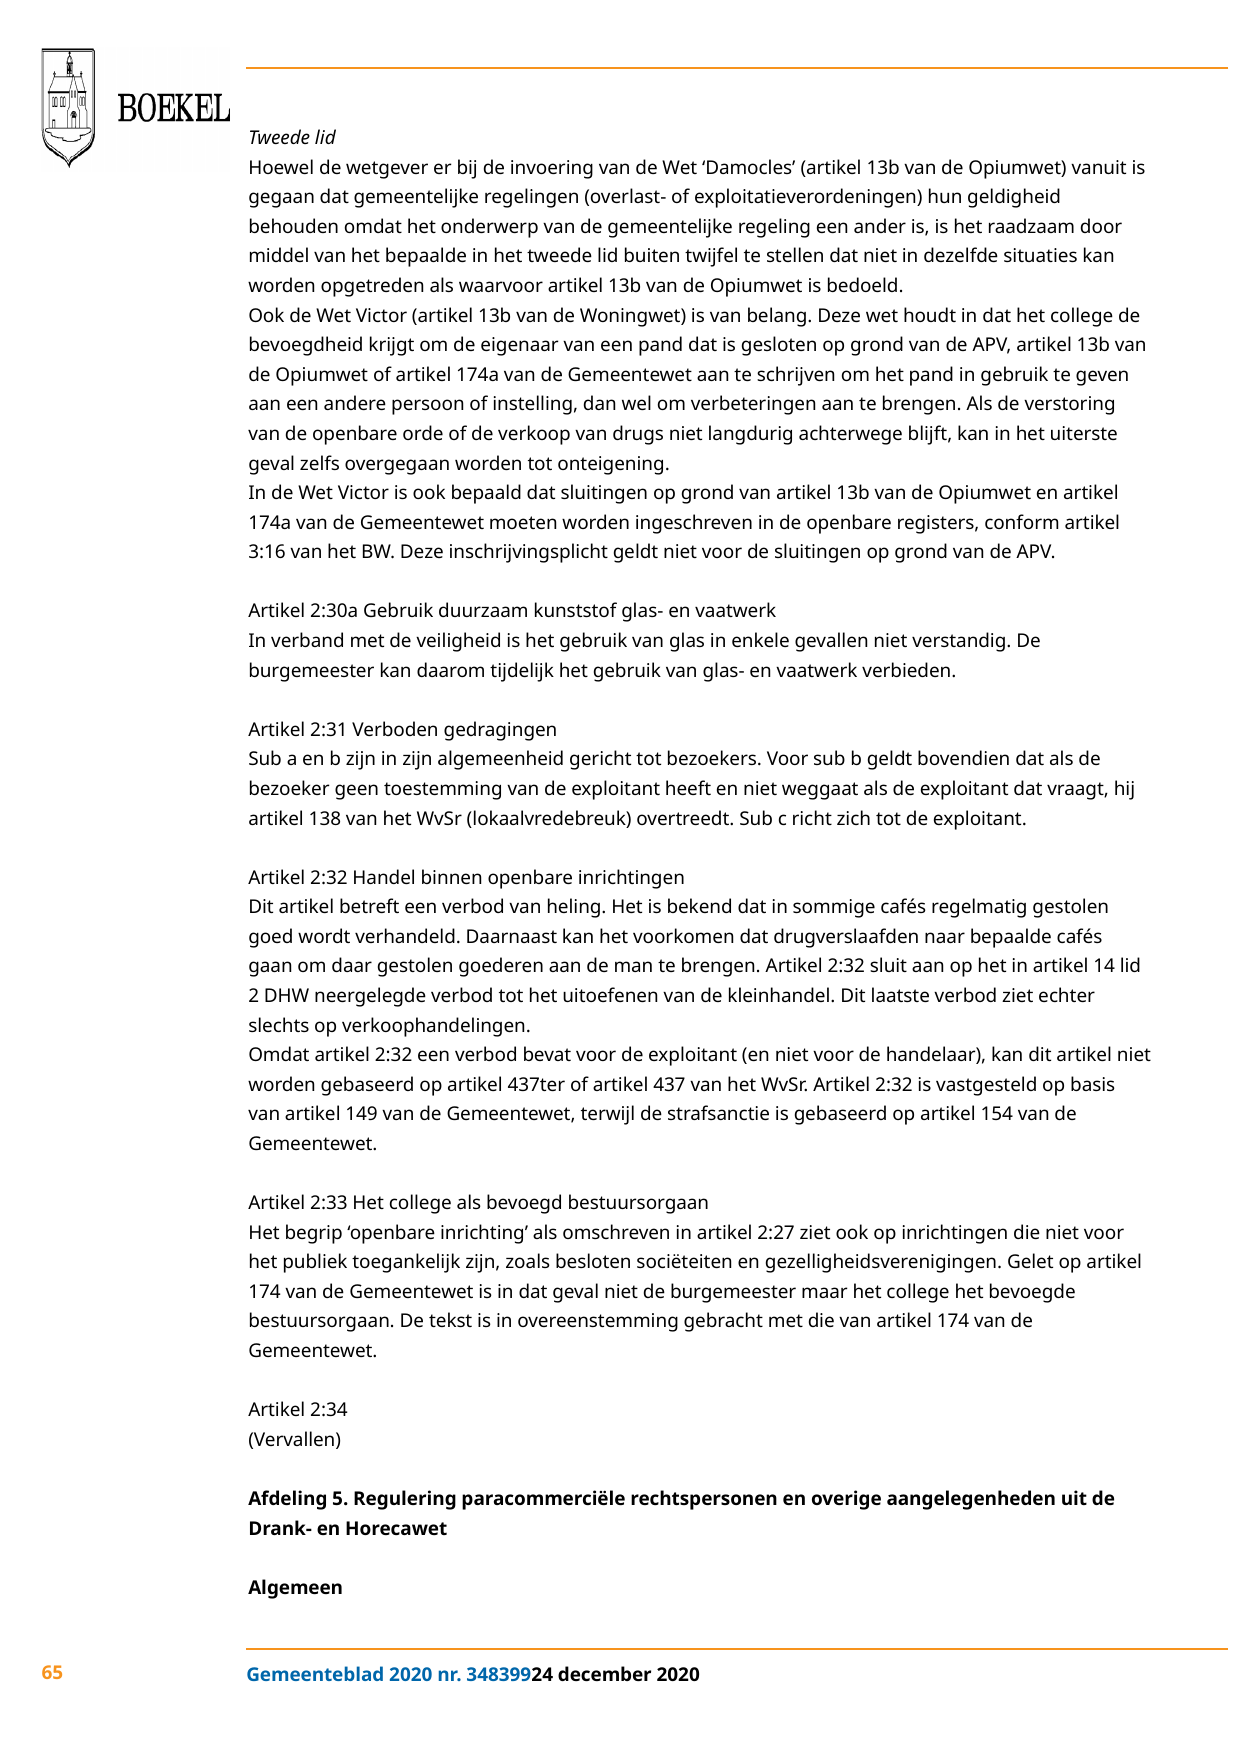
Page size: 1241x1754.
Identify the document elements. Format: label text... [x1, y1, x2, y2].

text Artikel 2:33 Het college als bevoegd bestuursorgaan [248, 1189, 1152, 1215]
text Sub a en b zijn in zijn algemeenheid gericht tot bezoekers. Voor sub b geldt bovendien dat als de bezoeker geen toestemming van de exploitant heeft en niet weggaat als de exploitant dat vraagt, hij artikel 138 van het WvSr (lokaalvredebreuk) overtreedt. Sub c richt zich tot de exploitant. [248, 746, 1152, 831]
text Algemeen [248, 1574, 1152, 1600]
text Artikel 2:30a Gebruik duurzaam kunststof glas- en vaatwerk [248, 598, 1152, 623]
text Artikel 2:34 [248, 1396, 1152, 1422]
text (Vervallen) [248, 1426, 1152, 1452]
text Artikel 2:32 Handel binnen openbare inrichtingen [248, 864, 1152, 890]
text Het begrip ‘openbare inrichting’ als omschreven in artikel 2:27 ziet ook op inrichtingen die niet voor het publiek toegankelijk zijn, zoals besloten sociëteiten en gezelligheidsverenigingen. Gelet op artikel 174 van de Gemeentewet is in dat geval niet de burgemeester maar het college het bevoegde bestuursorgaan. De tekst is in overeenstemming gebracht met die van artikel 174 van de Gemeentewet. [248, 1219, 1152, 1363]
text Afdeling 5. Regulering paracommerciële rechtspersonen en overige aangelegenheden uit de Drank- en Horecawet [248, 1485, 1152, 1541]
text Ook de Wet Victor (artikel 13b van de Woningwet) is van belang. Deze wet houdt in dat het college de bevoegdheid krijgt om de eigenaar van een pand dat is gesloten op grond van de APV, artikel 13b van de Opiumwet of artikel 174a van de Gemeentewet aan te schrijven om het pand in gebruik te geven aan een andere persoon of instelling, dan wel om verbeteringen aan te brengen. Als de verstoring van de openbare orde of de verkoop van drugs niet langdurig achterwege blijft, kan in het uiterste geval zelfs overgegaan worden tot onteigening. [248, 302, 1152, 476]
text In verband met de veiligheid is het gebruik van glas in enkele gevallen niet verstandig. De burgemeester kan daarom tijdelijk het gebruik van glas- en vaatwerk verbieden. [248, 627, 1152, 683]
text In de Wet Victor is ook bepaald dat sluitingen op grond van artikel 13b van de Opiumwet en artikel 174a van de Gemeentewet moeten worden ingeschreven in de openbare registers, conform artikel 3:16 van het BW. Deze inschrijvingsplicht geldt niet voor de sluitingen op grond van de APV. [248, 479, 1152, 564]
picture [41, 47, 231, 172]
text Dit artikel betreft een verbod van heling. Het is bekend dat in sommige cafés regelmatig gestolen goed wordt verhandeld. Daarnaast kan het voorkomen dat drugverslaafden naar bepaalde cafés gaan om daar gestolen goederen aan de man te brengen. Artikel 2:32 sluit aan op het in artikel 14 lid 2 DHW neergelegde verbod tot het uitoefenen van de kleinhandel. Dit laatste verbod ziet echter slechts op verkoophandelingen. [248, 893, 1152, 1038]
text Tweede lid [248, 124, 1152, 150]
text Omdat artikel 2:32 een verbod bevat voor de exploitant (en niet voor de handelaar), kan dit artikel niet worden gebaseerd op artikel 437ter of artikel 437 van het WvSr. Artikel 2:32 is vastgesteld op basis van artikel 149 van de Gemeentewet, terwijl de strafsanctie is gebaseerd op artikel 154 van de Gemeentewet. [248, 1041, 1152, 1156]
text Artikel 2:31 Verboden gedragingen [248, 716, 1152, 742]
text Hoewel de wetgever er bij de invoering van de Wet ‘Damocles’ (artikel 13b van de Opiumwet) vanuit is gegaan dat gemeentelijke regelingen (overlast- of exploitatieverordeningen) hun geldigheid behouden omdat het onderwerp van de gemeentelijke regeling een ander is, is het raadzaam door middel van het bepaalde in het tweede lid buiten twijfel te stellen dat niet in dezelfde situaties kan worden opgetreden als waarvoor artikel 13b van de Opiumwet is bedoeld. [248, 154, 1152, 298]
